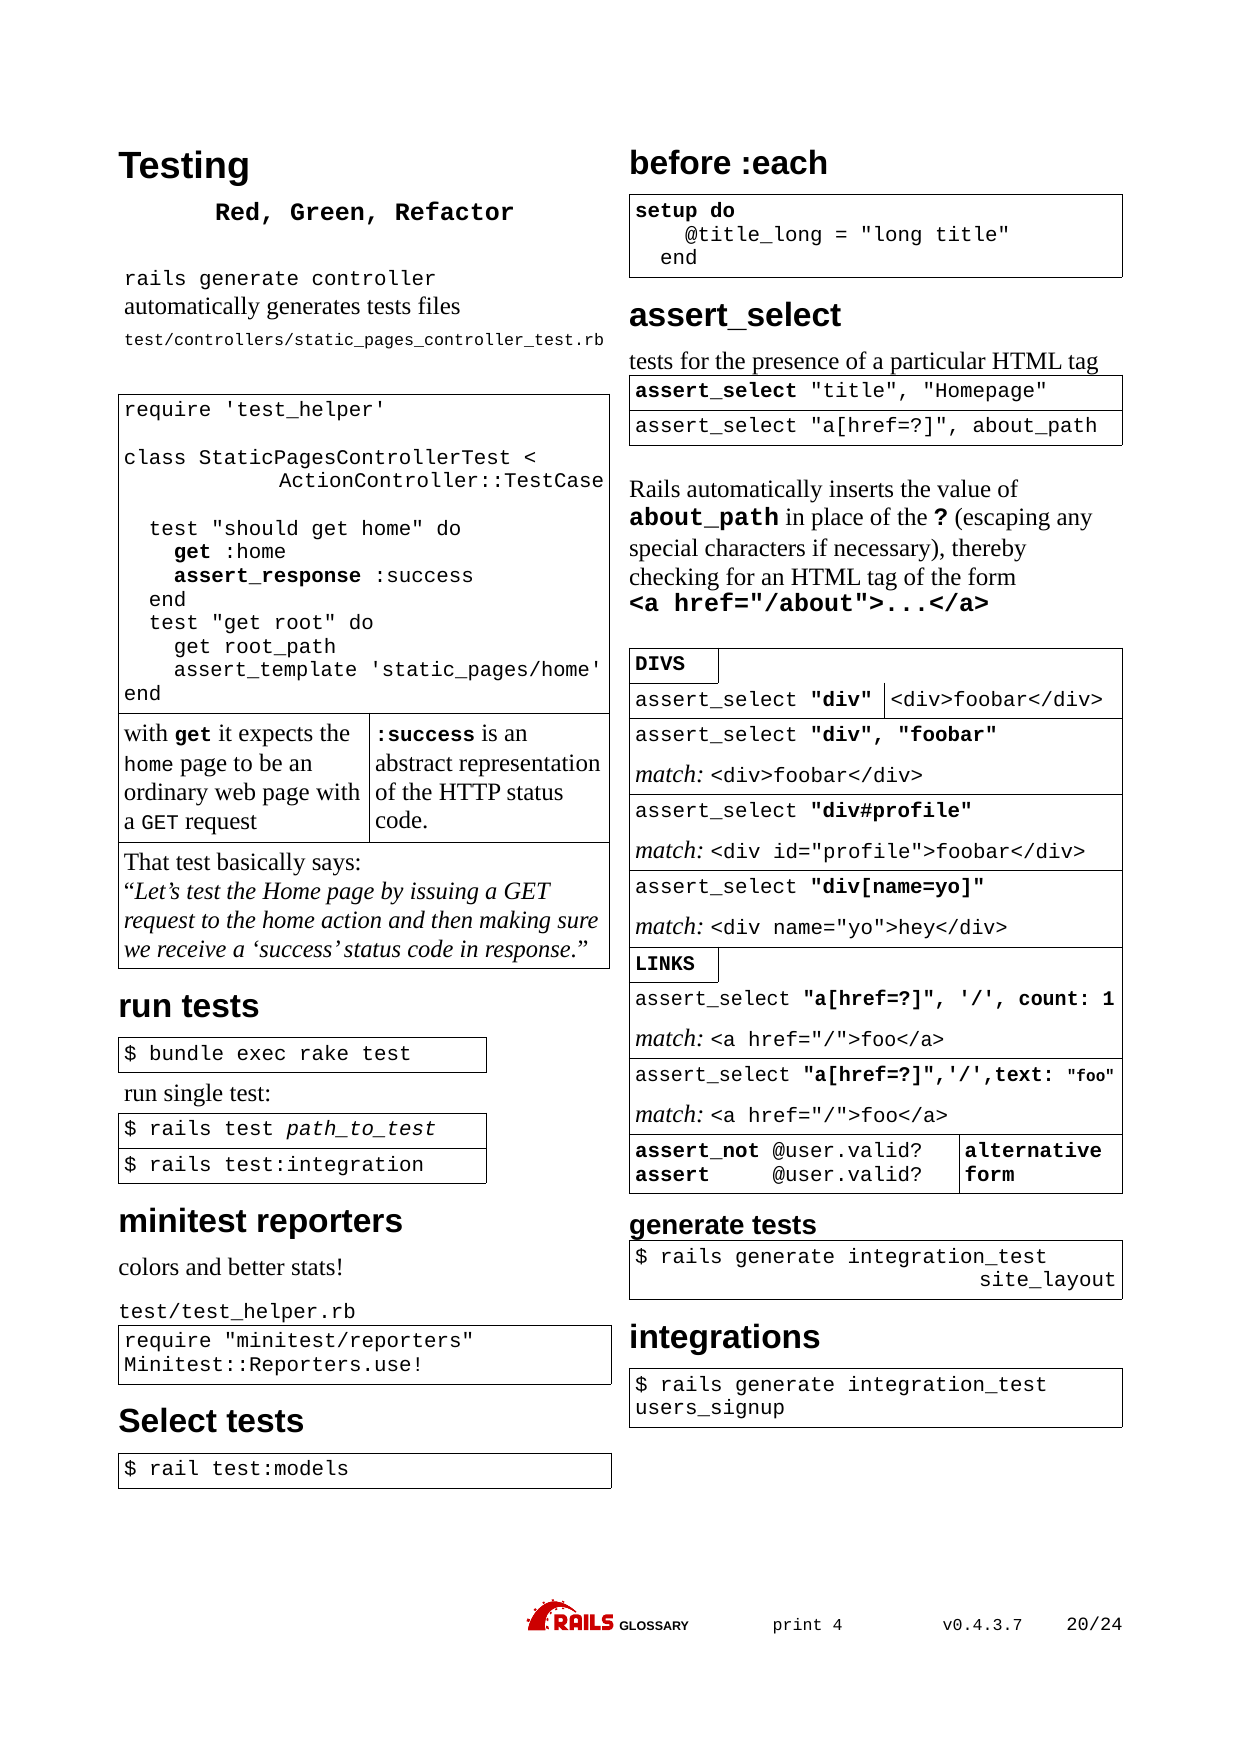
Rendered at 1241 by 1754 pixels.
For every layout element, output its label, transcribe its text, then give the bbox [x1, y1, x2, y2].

table_header [481, 256, 611, 326]
table_header require "minitest/reporters" Minitest::Reporters.use! [119, 1326, 611, 1383]
subtitle assert_select [629, 294, 1122, 333]
table_cell match: <div id="profile">foobar</div> [630, 829, 1122, 870]
table_cell $ rails test path_to_test [119, 1114, 486, 1148]
table_header [719, 649, 1122, 683]
table_header $ rails generate integration_test site_layout [630, 1241, 1122, 1299]
table_header $ rail test:models [119, 1454, 611, 1488]
table_cell assert_select "div[name=yo]" [630, 871, 1122, 906]
table_cell match: <a href="/">foo</a> [630, 1017, 1122, 1058]
subtitle run tests [118, 986, 611, 1024]
table_cell That test basically says: “Let’s test the Home page by issuing a GET request to the home action and then making sure we receive a ‘success’ status code in response.” [119, 843, 609, 968]
subtitle generate tests [629, 1208, 1122, 1240]
table_header $ bundle exec rake test [119, 1038, 486, 1072]
table_cell <div>foobar</div> [885, 683, 1122, 718]
table_header $ rails generate integration_test users_signup [630, 1369, 1122, 1427]
text Rails automatically inserts the value of about_path in place of the ? (escaping any special characters if necessary), thereby checking for an HTML tag of the form [629, 474, 1122, 591]
table_header require 'test_helper' class StaticPagesControllerTest < ActionController::TestCase test "should get home" do get :home assert_response :success end test "get root" do get root_path assert_template 'static_pages/home' end [119, 395, 609, 712]
table_cell assert_select "a[href=?]",'/',text: "foo" [630, 1059, 1122, 1093]
table_cell match: <div>foobar</div> [630, 753, 1122, 794]
subtitle minitest reporters [118, 1201, 611, 1239]
table_cell with get it expects the home page to be an ordinary web page with a GET request [119, 714, 369, 842]
table_header DIVS [630, 649, 718, 683]
table_cell assert_select "a[href=?]", '/', count: 1 [630, 982, 1122, 1017]
table_cell assert_select "div" [630, 683, 884, 718]
table_cell assert_select "a[href=?]", about_path [630, 411, 1122, 445]
table_cell match: <a href="/">foo</a> [630, 1093, 1122, 1134]
table_cell test/controllers/static_pages_controller_test.rb [118, 326, 611, 356]
table_cell match: <div name="yo">hey</div> [630, 906, 1122, 947]
table_header setup do @title_long = "long title" end [630, 195, 1122, 277]
subtitle before :each [629, 143, 1122, 182]
table_cell $ rails test:integration [119, 1149, 486, 1183]
table_cell LINKS [630, 948, 718, 982]
subtitle Select tests [118, 1401, 611, 1440]
table_cell assert_select "div#profile" [630, 795, 1122, 829]
text <a href="/about">...</a> [629, 591, 1122, 619]
text Red, Green, Refactor [118, 199, 611, 228]
table_cell alternative form [960, 1135, 1122, 1193]
text colors and better stats! [118, 1252, 611, 1281]
table_header rails generate controller automatically generates tests files [118, 256, 481, 326]
table_cell :success is an abstract representation of the HTTP status code. [370, 714, 609, 842]
table_cell assert_not @user.valid? assert @user.valid? [630, 1135, 959, 1193]
text test/test_helper.rb [118, 1301, 611, 1325]
table_cell run single test: [118, 1073, 486, 1113]
subtitle integrations [629, 1317, 1122, 1355]
text tests for the presence of a particular HTML tag [629, 346, 1122, 374]
table_header assert_select "title", "Homepage" [630, 376, 1122, 410]
subtitle Testing [118, 143, 611, 187]
table_cell [719, 948, 1122, 982]
table_cell assert_select "div", "foobar" [630, 719, 1122, 753]
